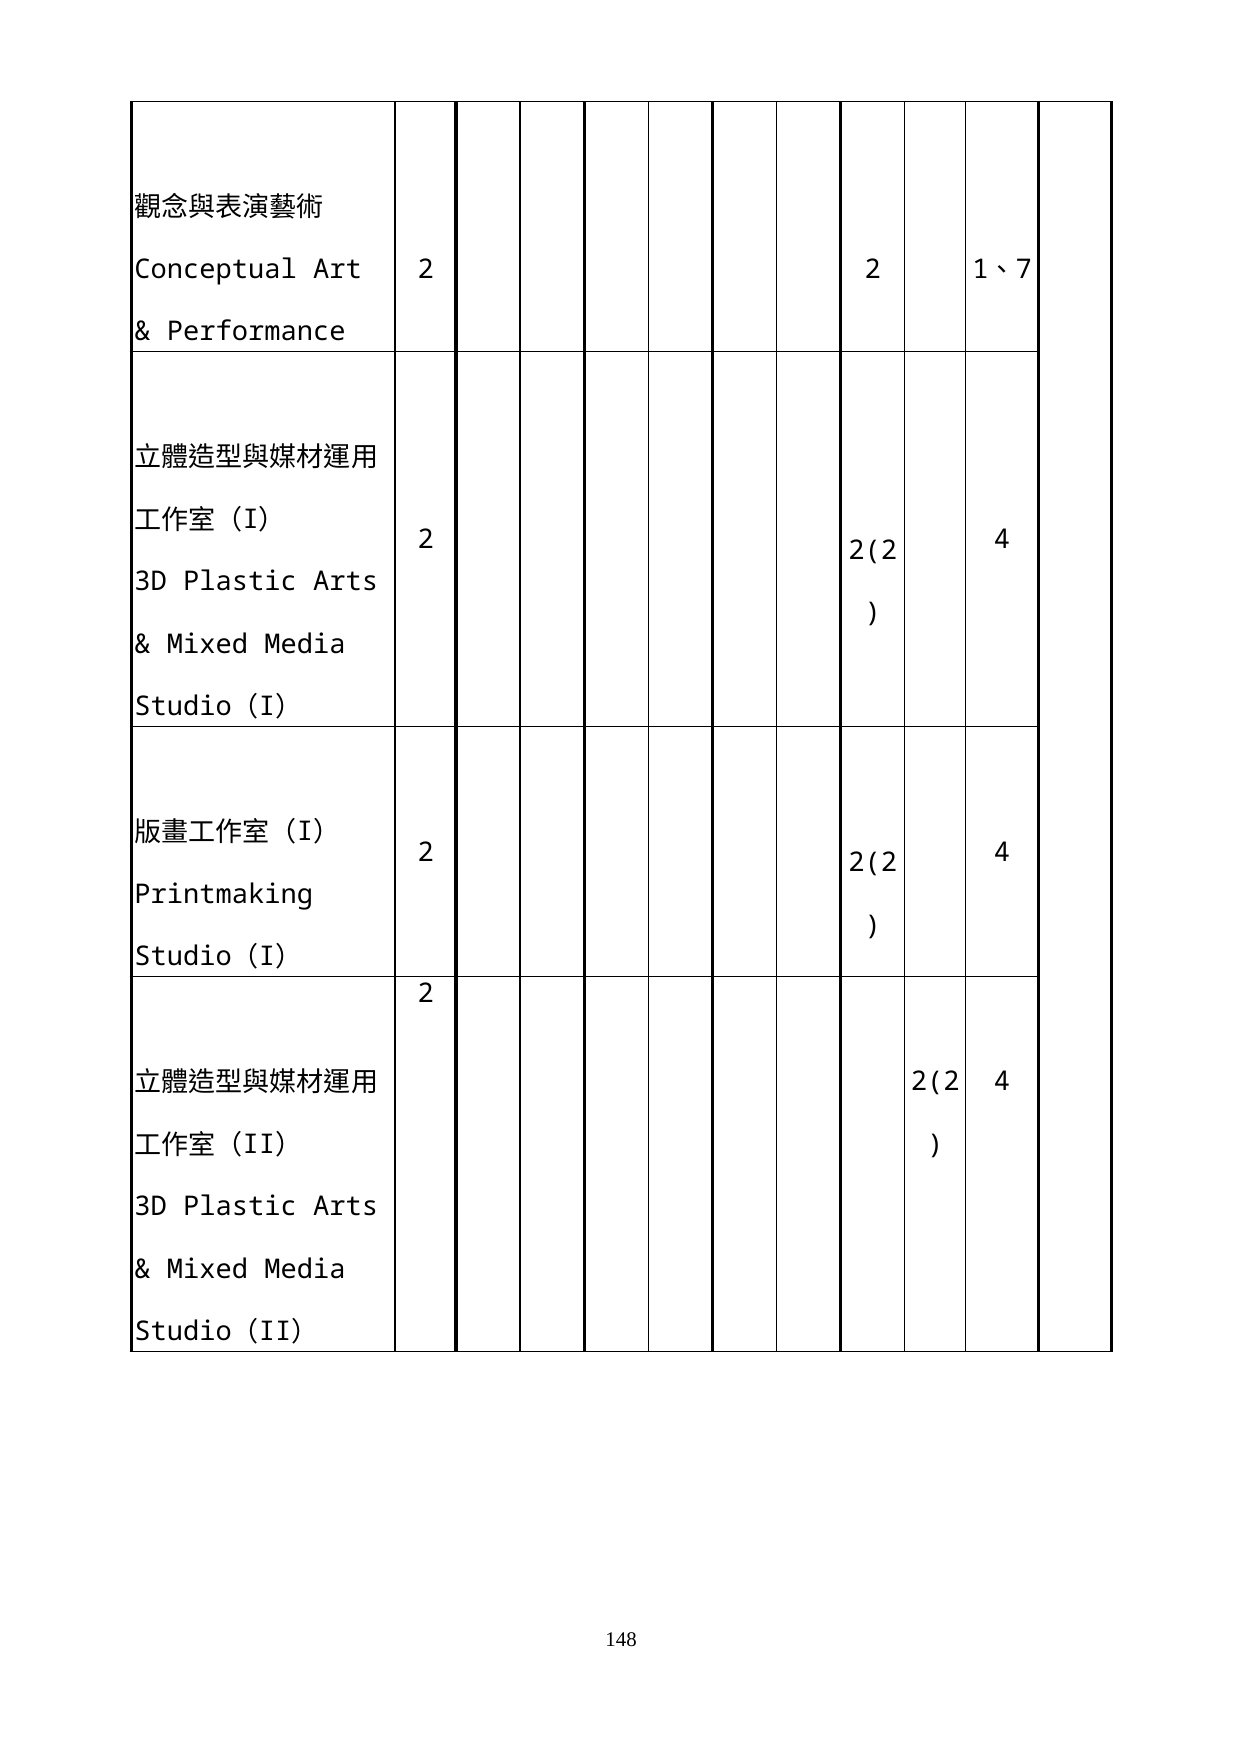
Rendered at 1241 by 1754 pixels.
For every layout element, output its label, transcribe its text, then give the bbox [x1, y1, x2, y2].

table_cell [521, 352, 583, 726]
table_cell [905, 727, 965, 976]
table_cell 2 [396, 977, 454, 1351]
table_cell [521, 977, 583, 1351]
table_cell [586, 102, 648, 351]
table_cell [649, 727, 711, 976]
table_cell [777, 977, 839, 1351]
table_cell [458, 102, 519, 351]
table_cell [714, 727, 776, 976]
table_cell [458, 352, 519, 726]
table_cell [777, 102, 839, 351]
table_cell [714, 977, 776, 1351]
table_cell 2(2) [905, 977, 965, 1351]
table_cell [1040, 102, 1110, 1351]
table_cell [521, 102, 583, 351]
table_cell 立體造型與媒材運用工作室（II） 3D Plastic Arts & Mixed Media Studio（II） [133, 977, 394, 1351]
table_cell [521, 727, 583, 976]
table_cell [586, 977, 648, 1351]
table_cell [586, 727, 648, 976]
table_cell 2 [396, 727, 454, 976]
table_cell 觀念與表演藝術 Conceptual Art & Performance [133, 102, 394, 351]
table_cell 4 [966, 352, 1037, 726]
table_cell 版畫工作室（I） Printmaking Studio（I） [133, 727, 394, 976]
table_cell [649, 977, 711, 1351]
table_cell [649, 352, 711, 726]
table_cell [714, 352, 776, 726]
table_cell 4 [966, 727, 1037, 976]
table_cell 2 [842, 102, 904, 351]
table_cell 2 [396, 102, 454, 351]
table_cell [586, 352, 648, 726]
table_cell 2(2) [842, 352, 904, 726]
table_cell 1、7 [966, 102, 1037, 351]
table_cell [842, 977, 904, 1351]
table_cell 4 [966, 977, 1037, 1351]
table_cell [714, 102, 776, 351]
table_cell 2(2) [842, 727, 904, 976]
table_cell [905, 102, 965, 351]
table_cell [905, 352, 965, 726]
table_cell [777, 352, 839, 726]
table_cell 立體造型與媒材運用工作室（I） 3D Plastic Arts & Mixed Media Studio（I） [133, 352, 394, 726]
table_cell [649, 102, 711, 351]
table_cell [458, 977, 519, 1351]
table_cell 2 [396, 352, 454, 726]
table_cell [777, 727, 839, 976]
table_cell [458, 727, 519, 976]
